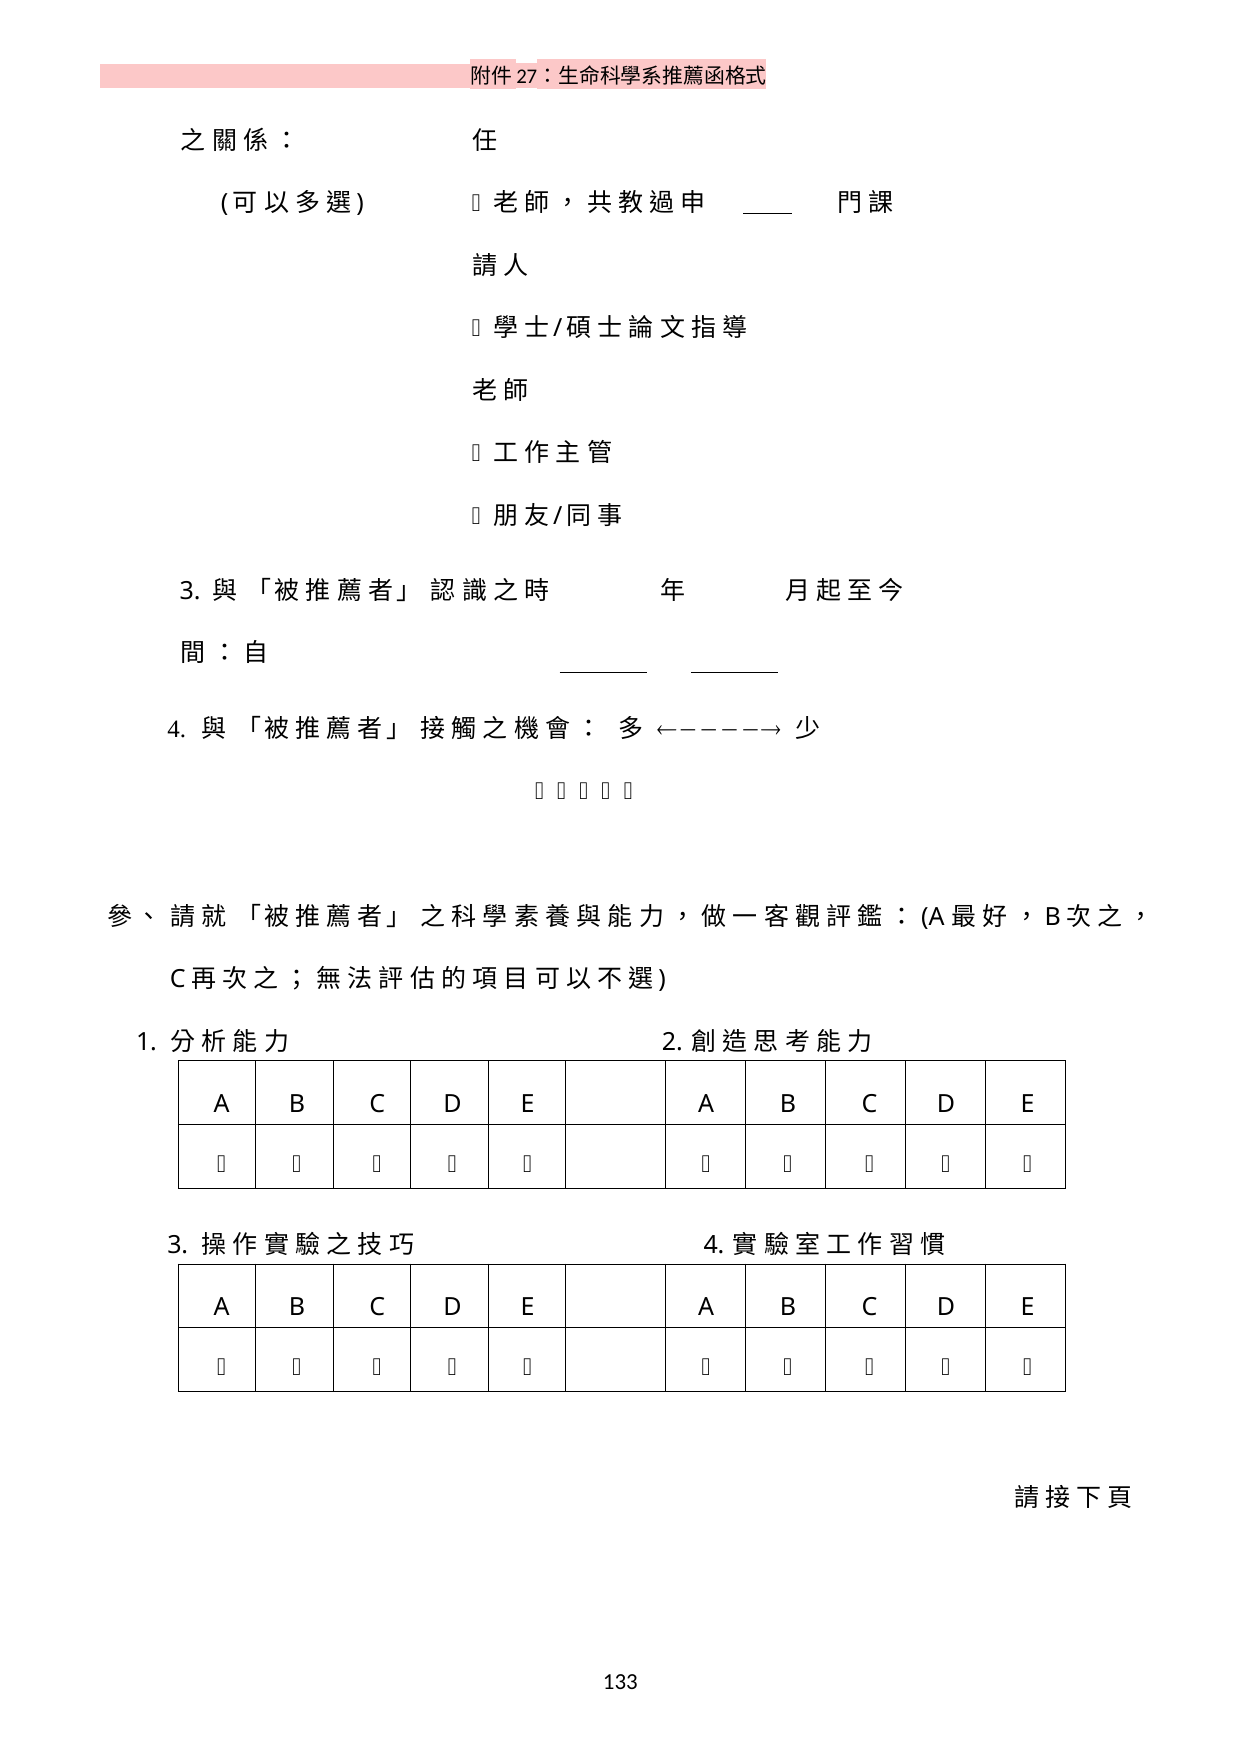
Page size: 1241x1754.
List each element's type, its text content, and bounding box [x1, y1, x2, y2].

table_cell  [666, 1328, 745, 1391]
table_header B [256, 1061, 333, 1124]
table_header A [666, 1061, 745, 1124]
table_header 之關係： [166, 97, 457, 159]
table_cell [822, 284, 1107, 409]
list 分析能力 2.創造思考能力 [104, 998, 1136, 1060]
text 參、請就「被推薦者」之科學素養與能力，做一客觀評鑑：(A最好，B次之，C再次之；無法評估的項目可以不選) [104, 873, 1136, 998]
table_header D [906, 1061, 985, 1124]
table_cell  學士/碩士論文指導老師 [458, 284, 764, 409]
table_cell  [986, 1328, 1065, 1391]
table_cell (可以多選) [166, 159, 457, 284]
table_header [566, 1061, 665, 1124]
list 與「被推薦者」接觸之機會： 多  少 [104, 685, 1136, 748]
table_header B [746, 1061, 825, 1124]
table_header E [986, 1265, 1065, 1327]
table_cell  [746, 1328, 825, 1391]
table_header E [986, 1061, 1065, 1124]
table_header C [334, 1061, 410, 1124]
table_cell [733, 159, 822, 284]
table_header C [826, 1061, 905, 1124]
table_cell 年 [647, 534, 691, 672]
table_header A [666, 1265, 745, 1327]
table_cell  [666, 1125, 745, 1187]
table_cell 月起至今 [778, 534, 1107, 672]
table_cell  [179, 1125, 255, 1187]
table_header E [489, 1265, 565, 1327]
list 操作實驗之技巧 4.實驗室工作習慣 [142, 1201, 1136, 1263]
table_cell [166, 472, 457, 534]
table_cell  [489, 1328, 565, 1391]
table_header [733, 97, 1107, 159]
table_cell  老師，共教過申請人 [458, 159, 732, 284]
table_cell  [411, 1125, 488, 1187]
table_cell [166, 284, 457, 409]
table_header B [746, 1265, 825, 1327]
table_header C [334, 1265, 410, 1327]
table_header B [256, 1265, 333, 1327]
table_cell  [179, 1328, 255, 1391]
table_cell  [746, 1125, 825, 1187]
table_cell  [986, 1125, 1065, 1187]
table_header C [826, 1265, 905, 1327]
table_cell [822, 472, 1107, 534]
text 請接下頁 [104, 1454, 1136, 1517]
table_header 任 [458, 97, 656, 159]
table_cell  [334, 1328, 410, 1391]
table_cell  [826, 1328, 905, 1391]
table_cell [560, 534, 647, 672]
table_cell [764, 284, 822, 409]
table_cell [691, 534, 778, 672]
table_cell  [334, 1125, 410, 1187]
table_header A [179, 1265, 255, 1327]
table_cell 門課 [822, 159, 1107, 284]
table_cell [764, 472, 822, 534]
table_cell [764, 409, 822, 472]
table_cell  [256, 1125, 333, 1187]
table_cell [566, 1328, 665, 1391]
table_cell  [256, 1328, 333, 1391]
table_cell  [826, 1125, 905, 1187]
table_header D [906, 1265, 985, 1327]
table_header D [411, 1265, 488, 1327]
table_cell [566, 1125, 665, 1187]
table_cell  [906, 1328, 985, 1391]
table_cell  [411, 1328, 488, 1391]
table_header E [489, 1061, 565, 1124]
table_cell  [906, 1125, 985, 1187]
table_header [656, 97, 732, 159]
table_header [566, 1265, 665, 1327]
table_cell  [489, 1125, 565, 1187]
table_header D [411, 1061, 488, 1124]
text      [48, 748, 1136, 810]
table_cell [166, 409, 457, 472]
table_cell [822, 409, 1107, 472]
table_cell 3. 與「被推薦者」認識之時間：自 [166, 534, 559, 672]
table_cell  工作主管 [458, 409, 764, 472]
table_cell  朋友/同事 [458, 472, 764, 534]
table_header A [179, 1061, 255, 1124]
